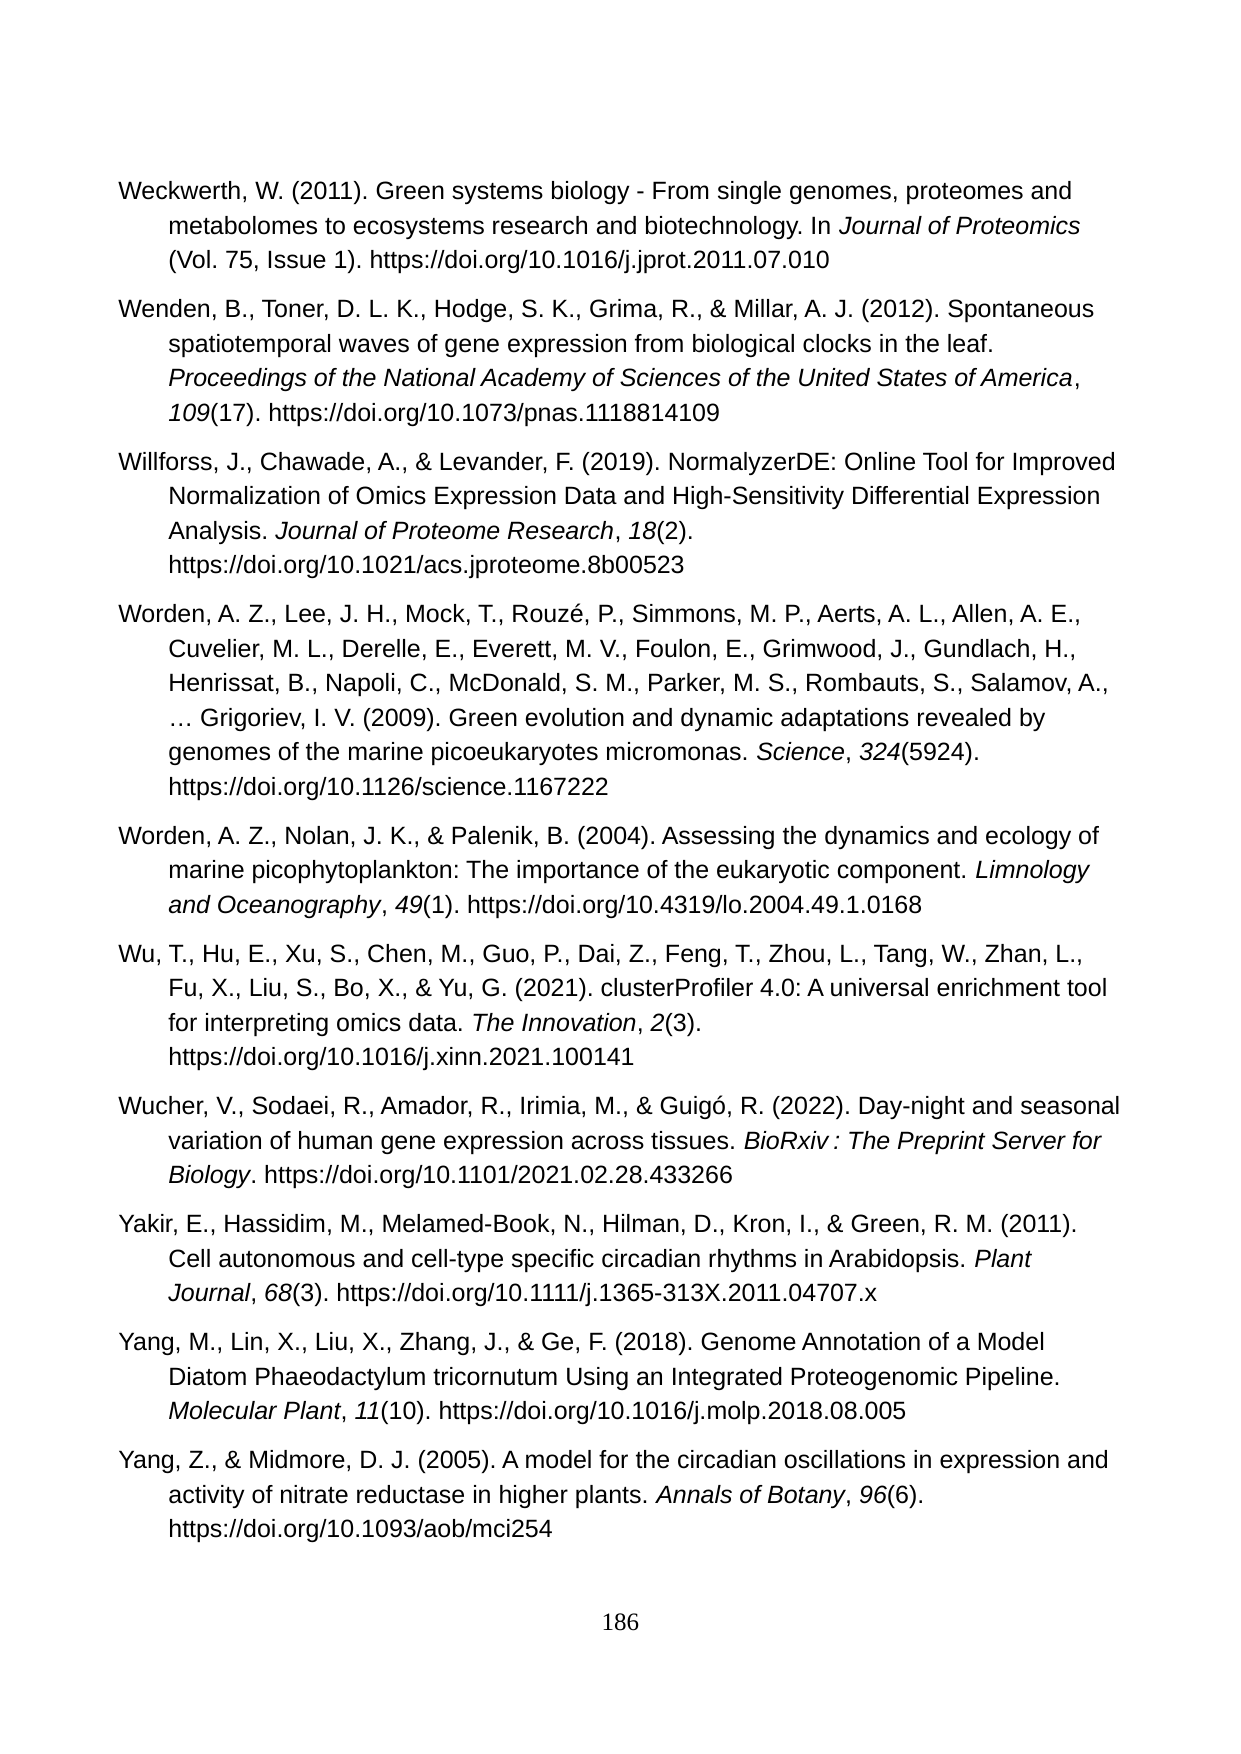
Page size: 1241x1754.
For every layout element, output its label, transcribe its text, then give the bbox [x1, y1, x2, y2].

text Weckwerth, W. (2011). Green systems biology - From single genomes, proteomes and metabolomes to ecosystems research and biotechnology. In Journal of Proteomics (Vol. 75, Issue 1). https://doi.org/10.1016/j.jprot.2011.07.010 [118, 176, 1122, 274]
text Wu, T., Hu, E., Xu, S., Chen, M., Guo, P., Dai, Z., Feng, T., Zhou, L., Tang, W., Zhan, L., Fu, X., Liu, S., Bo, X., & Yu, G. (2021). clusterProfiler 4.0: A universal enrichment tool for interpreting omics data. The Innovation, 2(3). https://doi.org/10.1016/j.xinn.2021.100141 [118, 939, 1122, 1071]
text Willforss, J., Chawade, A., & Levander, F. (2019). NormalyzerDE: Online Tool for Improved Normalization of Omics Expression Data and High-Sensitivity Differential Expression Analysis. Journal of Proteome Research, 18(2). https://doi.org/10.1021/acs.jproteome.8b00523 [118, 447, 1122, 579]
text Worden, A. Z., Nolan, J. K., & Palenik, B. (2004). Assessing the dynamics and ecology of marine picophytoplankton: The importance of the eukaryotic component. Limnology and Oceanography, 49(1). https://doi.org/10.4319/lo.2004.49.1.0168 [118, 821, 1122, 918]
text Yakir, E., Hassidim, M., Melamed-Book, N., Hilman, D., Kron, I., & Green, R. M. (2011). Cell autonomous and cell-type specific circadian rhythms in Arabidopsis. Plant Journal, 68(3). https://doi.org/10.1111/j.1365-313X.2011.04707.x [118, 1209, 1122, 1307]
text Wucher, V., Sodaei, R., Amador, R., Irimia, M., & Guigó, R. (2022). Day-night and seasonal variation of human gene expression across tissues. BioRxiv : The Preprint Server for Biology. https://doi.org/10.1101/2021.02.28.433266 [118, 1091, 1122, 1189]
text Yang, M., Lin, X., Liu, X., Zhang, J., & Ge, F. (2018). Genome Annotation of a Model Diatom Phaeodactylum tricornutum Using an Integrated Proteogenomic Pipeline. Molecular Plant, 11(10). https://doi.org/10.1016/j.molp.2018.08.005 [118, 1327, 1122, 1425]
text Yang, Z., & Midmore, D. J. (2005). A model for the circadian oscillations in expression and activity of nitrate reductase in higher plants. Annals of Botany, 96(6). https://doi.org/10.1093/aob/mci254 [118, 1445, 1122, 1543]
text Wenden, B., Toner, D. L. K., Hodge, S. K., Grima, R., & Millar, A. J. (2012). Spontaneous spatiotemporal waves of gene expression from biological clocks in the leaf. Proceedings of the National Academy of Sciences of the United States of America, 109(17). https://doi.org/10.1073/pnas.1118814109 [118, 294, 1122, 427]
text Worden, A. Z., Lee, J. H., Mock, T., Rouzé, P., Simmons, M. P., Aerts, A. L., Allen, A. E., Cuvelier, M. L., Derelle, E., Everett, M. V., Foulon, E., Grimwood, J., Gundlach, H., Henrissat, B., Napoli, C., McDonald, S. M., Parker, M. S., Rombauts, S., Salamov, A., … Grigoriev, I. V. (2009). Green evolution and dynamic adaptations revealed by genomes of the marine picoeukaryotes micromonas. Science, 324(5924). https://doi.org/10.1126/science.1167222 [118, 599, 1122, 801]
